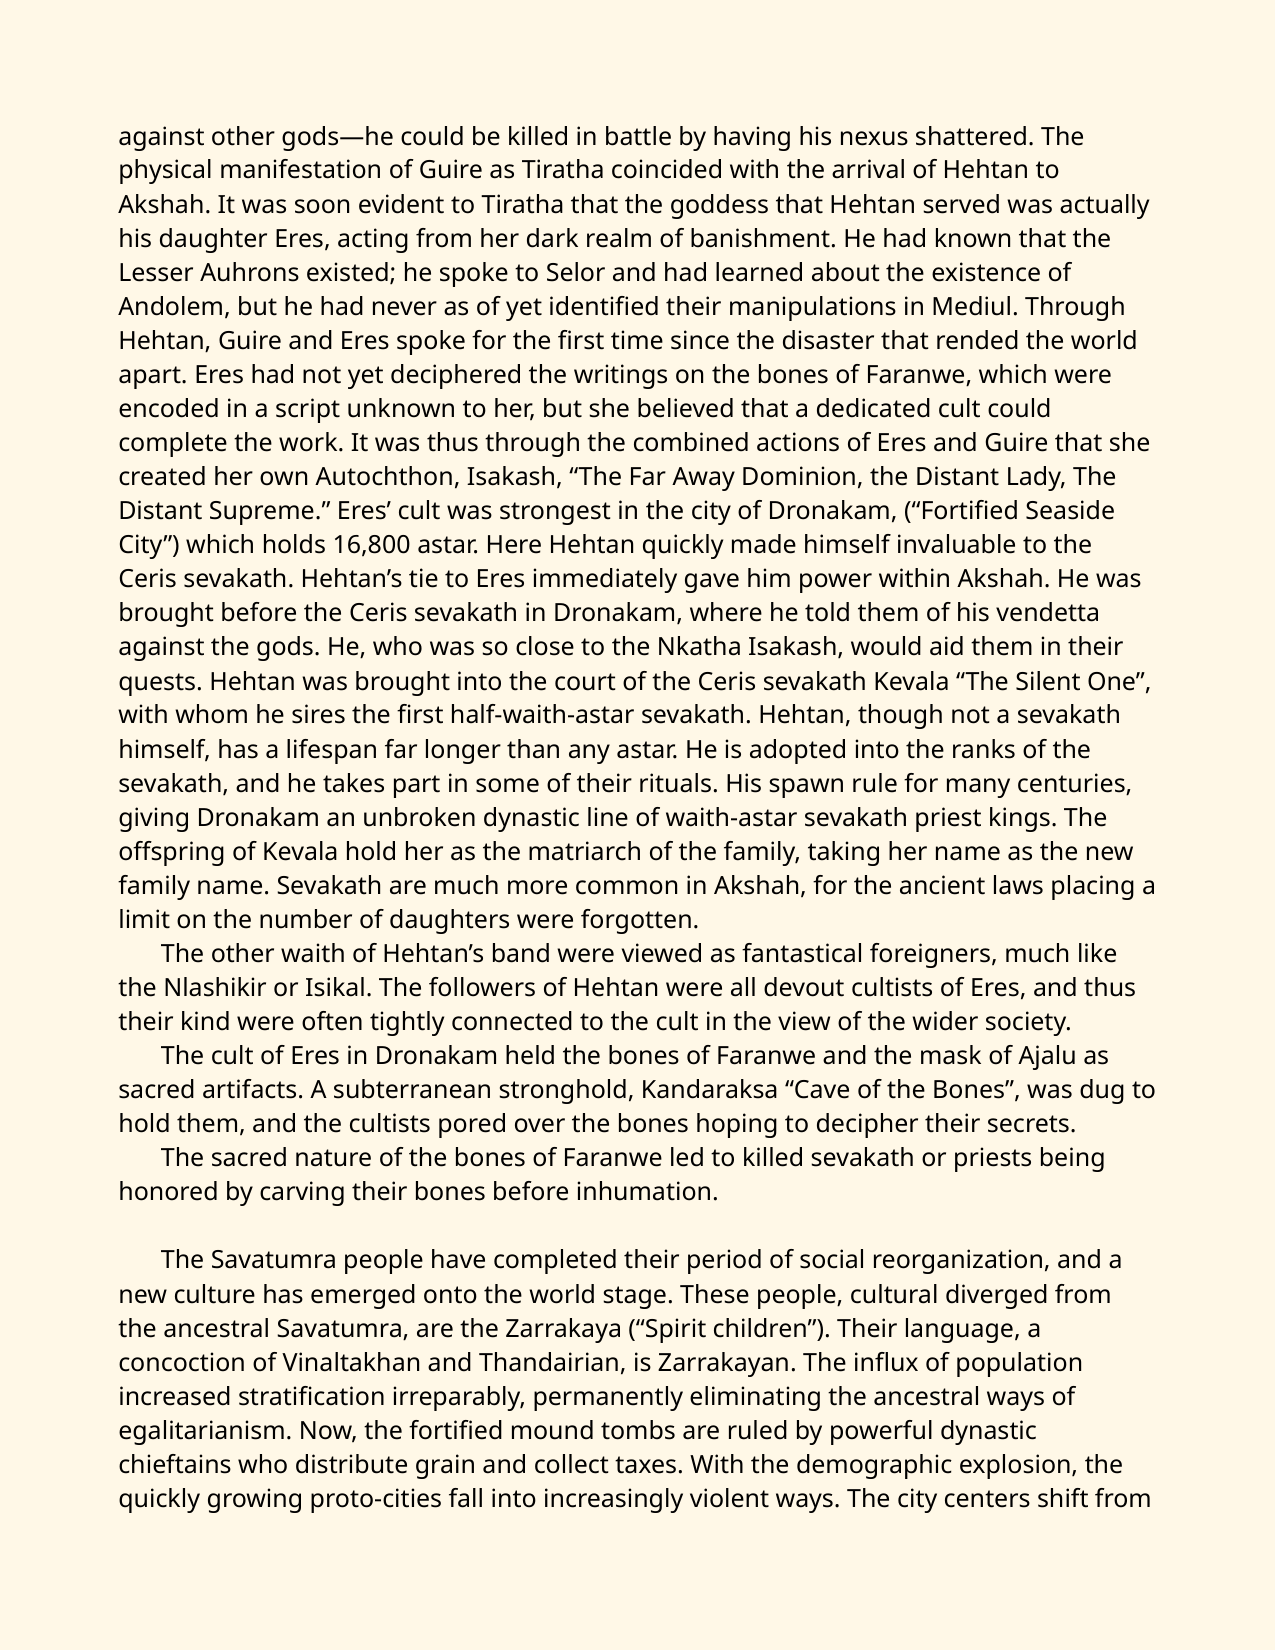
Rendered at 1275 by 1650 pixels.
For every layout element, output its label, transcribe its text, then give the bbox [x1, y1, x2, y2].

text The cult of Eres in Dronakam held the bones of Faranwe and the mask of Ajalu as sacred artifacts. A subterranean stronghold, Kandaraksa “Cave of the Bones”, was dug to hold them, and the cultists pored over the bones hoping to decipher their secrets. [118, 1038, 1157, 1140]
text The sacred nature of the bones of Faranwe led to killed sevakath or priests being honored by carving their bones before inhumation. [118, 1140, 1157, 1208]
text against other gods—he could be killed in battle by having his nexus shattered. The physical manifestation of Guire as Tiratha coincided with the arrival of Hehtan to Akshah. It was soon evident to Tiratha that the goddess that Hehtan served was actually his daughter Eres, acting from her dark realm of banishment. He had known that the Lesser Auhrons existed; he spoke to Selor and had learned about the existence of Andolem, but he had never as of yet identified their manipulations in Mediul. Through Hehtan, Guire and Eres spoke for the first time since the disaster that rended the world apart. Eres had not yet deciphered the writings on the bones of Faranwe, which were encoded in a script unknown to her, but she believed that a dedicated cult could complete the work. It was thus through the combined actions of Eres and Guire that she created her own Autochthon, Isakash, “The Far Away Dominion, the Distant Lady, The Distant Supreme.” Eres’ cult was strongest in the city of Dronakam, (“Fortified Seaside City”) which holds 16,800 astar. Here Hehtan quickly made himself invaluable to the Ceris sevakath. Hehtan’s tie to Eres immediately gave him power within Akshah. He was brought before the Ceris sevakath in Dronakam, where he told them of his vendetta against the gods. He, who was so close to the Nkatha Isakash, would aid them in their quests. Hehtan was brought into the court of the Ceris sevakath Kevala “The Silent One”, with whom he sires the first half-waith-astar sevakath. Hehtan, though not a sevakath himself, has a lifespan far longer than any astar. He is adopted into the ranks of the sevakath, and he takes part in some of their rituals. His spawn rule for many centuries, giving Dronakam an unbroken dynastic line of waith-astar sevakath priest kings. The offspring of Kevala hold her as the matriarch of the family, taking her name as the new family name. Sevakath are much more common in Akshah, for the ancient laws placing a limit on the number of daughters were forgotten. [118, 118, 1157, 936]
text The Savatumra people have completed their period of social reorganization, and a new culture has emerged onto the world stage. These people, cultural diverged from the ancestral Savatumra, are the Zarrakaya (“Spirit children”). Their language, a concoction of Vinaltakhan and Thandairian, is Zarrakayan. The influx of population increased stratification irreparably, permanently eliminating the ancestral ways of egalitarianism. Now, the fortified mound tombs are ruled by powerful dynastic chieftains who distribute grain and collect taxes. With the demographic explosion, the quickly growing proto-cities fall into increasingly violent ways. The city centers shift from [118, 1242, 1157, 1515]
text The other waith of Hehtan’s band were viewed as fantastical foreigners, much like the Nlashikir or Isikal. The followers of Hehtan were all devout cultists of Eres, and thus their kind were often tightly connected to the cult in the view of the wider society. [118, 936, 1157, 1038]
